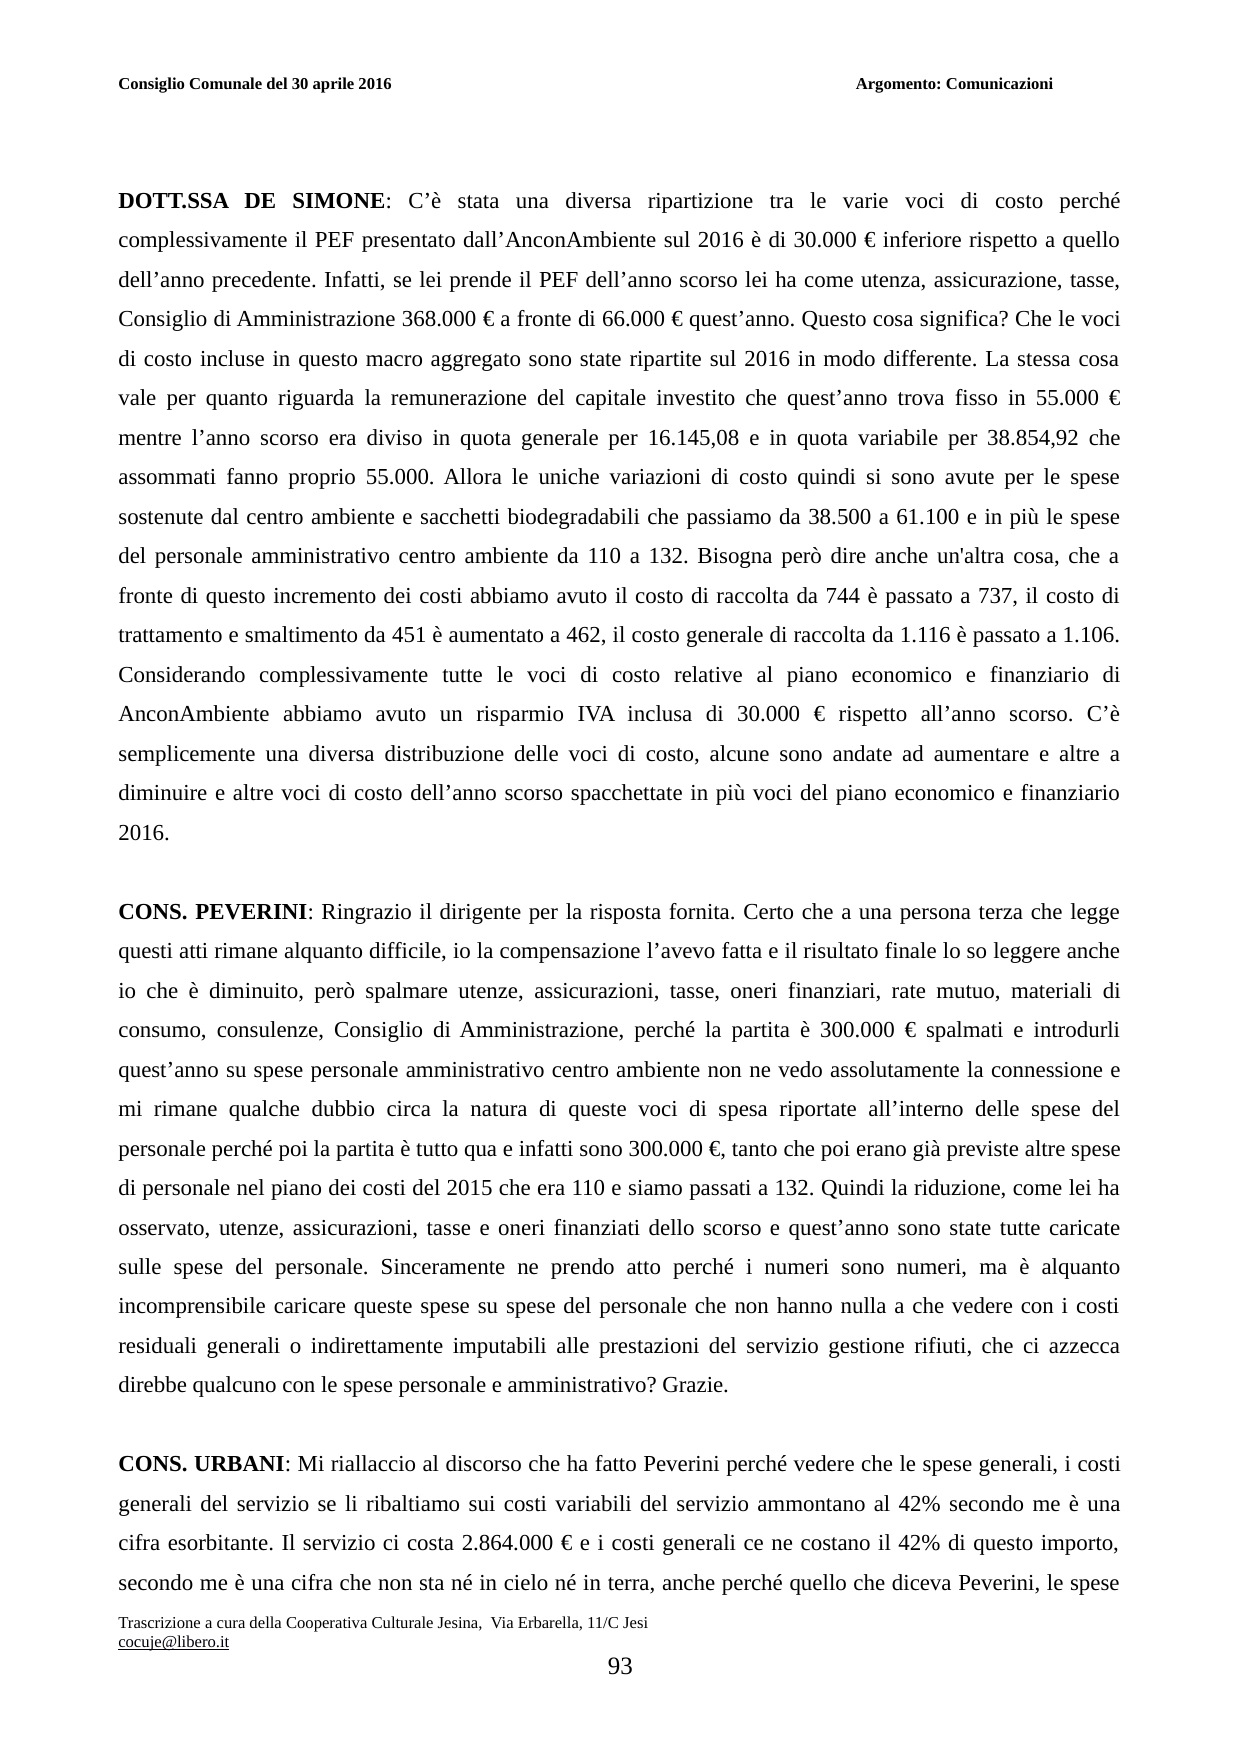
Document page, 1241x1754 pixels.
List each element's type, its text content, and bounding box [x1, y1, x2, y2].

text DOTT.SSA DE SIMONE: C’è stata una diversa ripartizione tra le varie voci di costo perché complessivamente il PEF presentato dall’AnconAmbiente sul 2016 è di 30.000 € inferiore rispetto a quello dell’anno precedente. Infatti, se lei prende il PEF dell’anno scorso lei ha come utenza, assicurazione, tasse, Consiglio di Amministrazione 368.000 € a fronte di 66.000 € quest’anno. Questo cosa significa? Che le voci di costo incluse in questo macro aggregato sono state ripartite sul 2016 in modo differente. La stessa cosa vale per quanto riguarda la remunerazione del capitale investito che quest’anno trova fisso in 55.000 € mentre l’anno scorso era diviso in quota generale per 16.145,08 e in quota variabile per 38.854,92 che assommati fanno proprio 55.000. Allora le uniche variazioni di costo quindi si sono avute per le spese sostenute dal centro ambiente e sacchetti biodegradabili che passiamo da 38.500 a 61.100 e in più le spese del personale amministrativo centro ambiente da 110 a 132. Bisogna però dire anche un'altra cosa, che a fronte di questo incremento dei costi abbiamo avuto il costo di raccolta da 744 è passato a 737, il costo di trattamento e smaltimento da 451 è aumentato a 462, il costo generale di raccolta da 1.116 è passato a 1.106. Considerando complessivamente tutte le voci di costo relative al piano economico e finanziario di AnconAmbiente abbiamo avuto un risparmio IVA inclusa di 30.000 € rispetto all’anno scorso. C’è semplicemente una diversa distribuzione delle voci di costo, alcune sono andate ad aumentare e altre a diminuire e altre voci di costo dell’anno scorso spacchettate in più voci del piano economico e finanziario 2016. [118, 187, 1122, 845]
text CONS. PEVERINI: Ringrazio il dirigente per la risposta fornita. Certo che a una persona terza che legge questi atti rimane alquanto difficile, io la compensazione l’avevo fatta e il risultato finale lo so leggere anche io che è diminuito, però spalmare utenze, assicurazioni, tasse, oneri finanziari, rate mutuo, materiali di consumo, consulenze, Consiglio di Amministrazione, perché la partita è 300.000 € spalmati e introdurli quest’anno su spese personale amministrativo centro ambiente non ne vedo assolutamente la connessione e mi rimane qualche dubbio circa la natura di queste voci di spesa riportate all’interno delle spese del personale perché poi la partita è tutto qua e infatti sono 300.000 €, tanto che poi erano già previste altre spese di personale nel piano dei costi del 2015 che era 110 e siamo passati a 132. Quindi la riduzione, come lei ha osservato, utenze, assicurazioni, tasse e oneri finanziati dello scorso e quest’anno sono state tutte caricate sulle spese del personale. Sinceramente ne prendo atto perché i numeri sono numeri, ma è alquanto incomprensibile caricare queste spese su spese del personale che non hanno nulla a che vedere con i costi residuali generali o indirettamente imputabili alle prestazioni del servizio gestione rifiuti, che ci azzecca direbbe qualcuno con le spese personale e amministrativo? Grazie. [118, 898, 1122, 1398]
text CONS. URBANI: Mi riallaccio al discorso che ha fatto Peverini perché vedere che le spese generali, i costi generali del servizio se li ribaltiamo sui costi variabili del servizio ammontano al 42% secondo me è una cifra esorbitante. Il servizio ci costa 2.864.000 € e i costi generali ce ne costano il 42% di questo importo, secondo me è una cifra che non sta né in cielo né in terra, anche perché quello che diceva Peverini, le spese [118, 1450, 1122, 1595]
